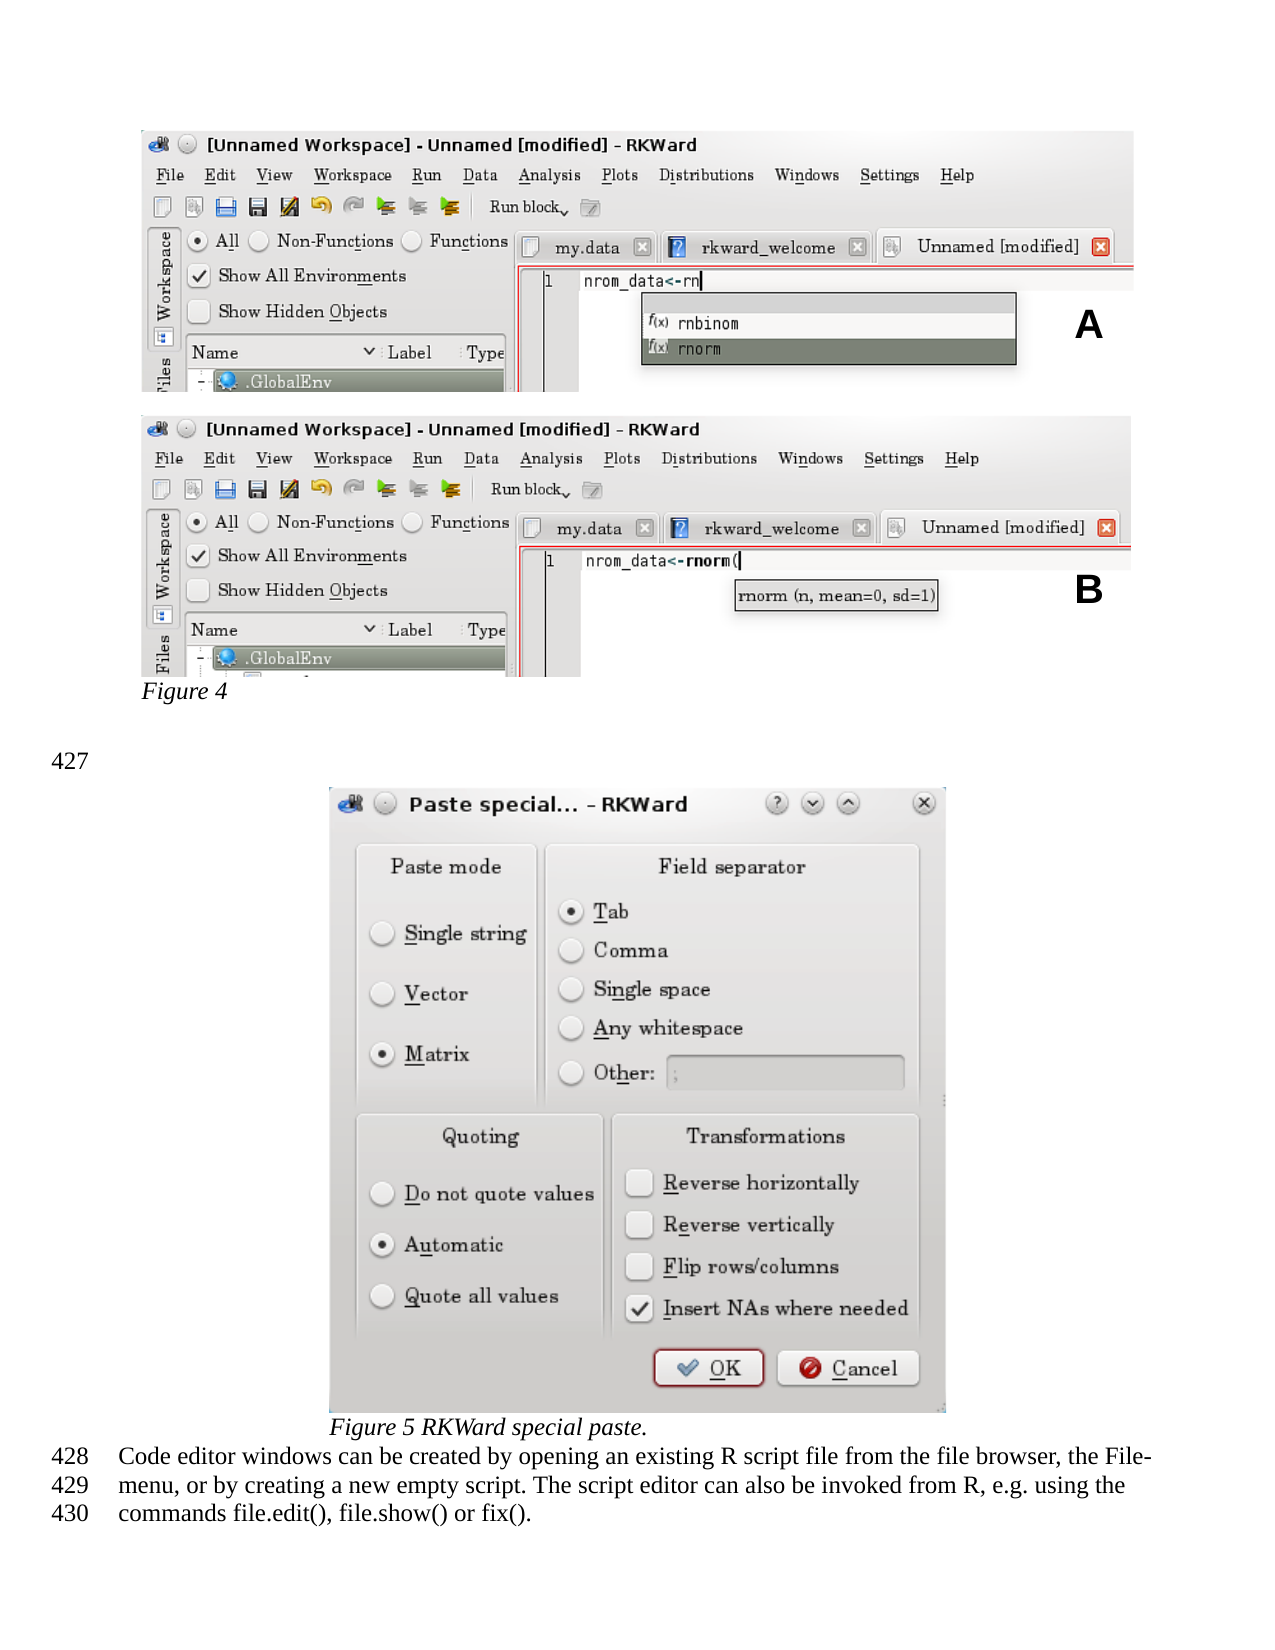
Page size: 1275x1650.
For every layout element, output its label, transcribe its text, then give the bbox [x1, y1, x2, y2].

text Figure 5 RKWard special paste. [329, 1413, 946, 1441]
text Code editor windows can be created by opening an existing R script file from the file browser, the File-menu, or by creating a new empty script. The script editor can also be invoked from R, e.g. using the commands file.edit(), file.show() or fix(). [118, 1413, 1157, 1527]
text Figure 4 [141, 392, 1133, 705]
picture [329, 787, 947, 1413]
